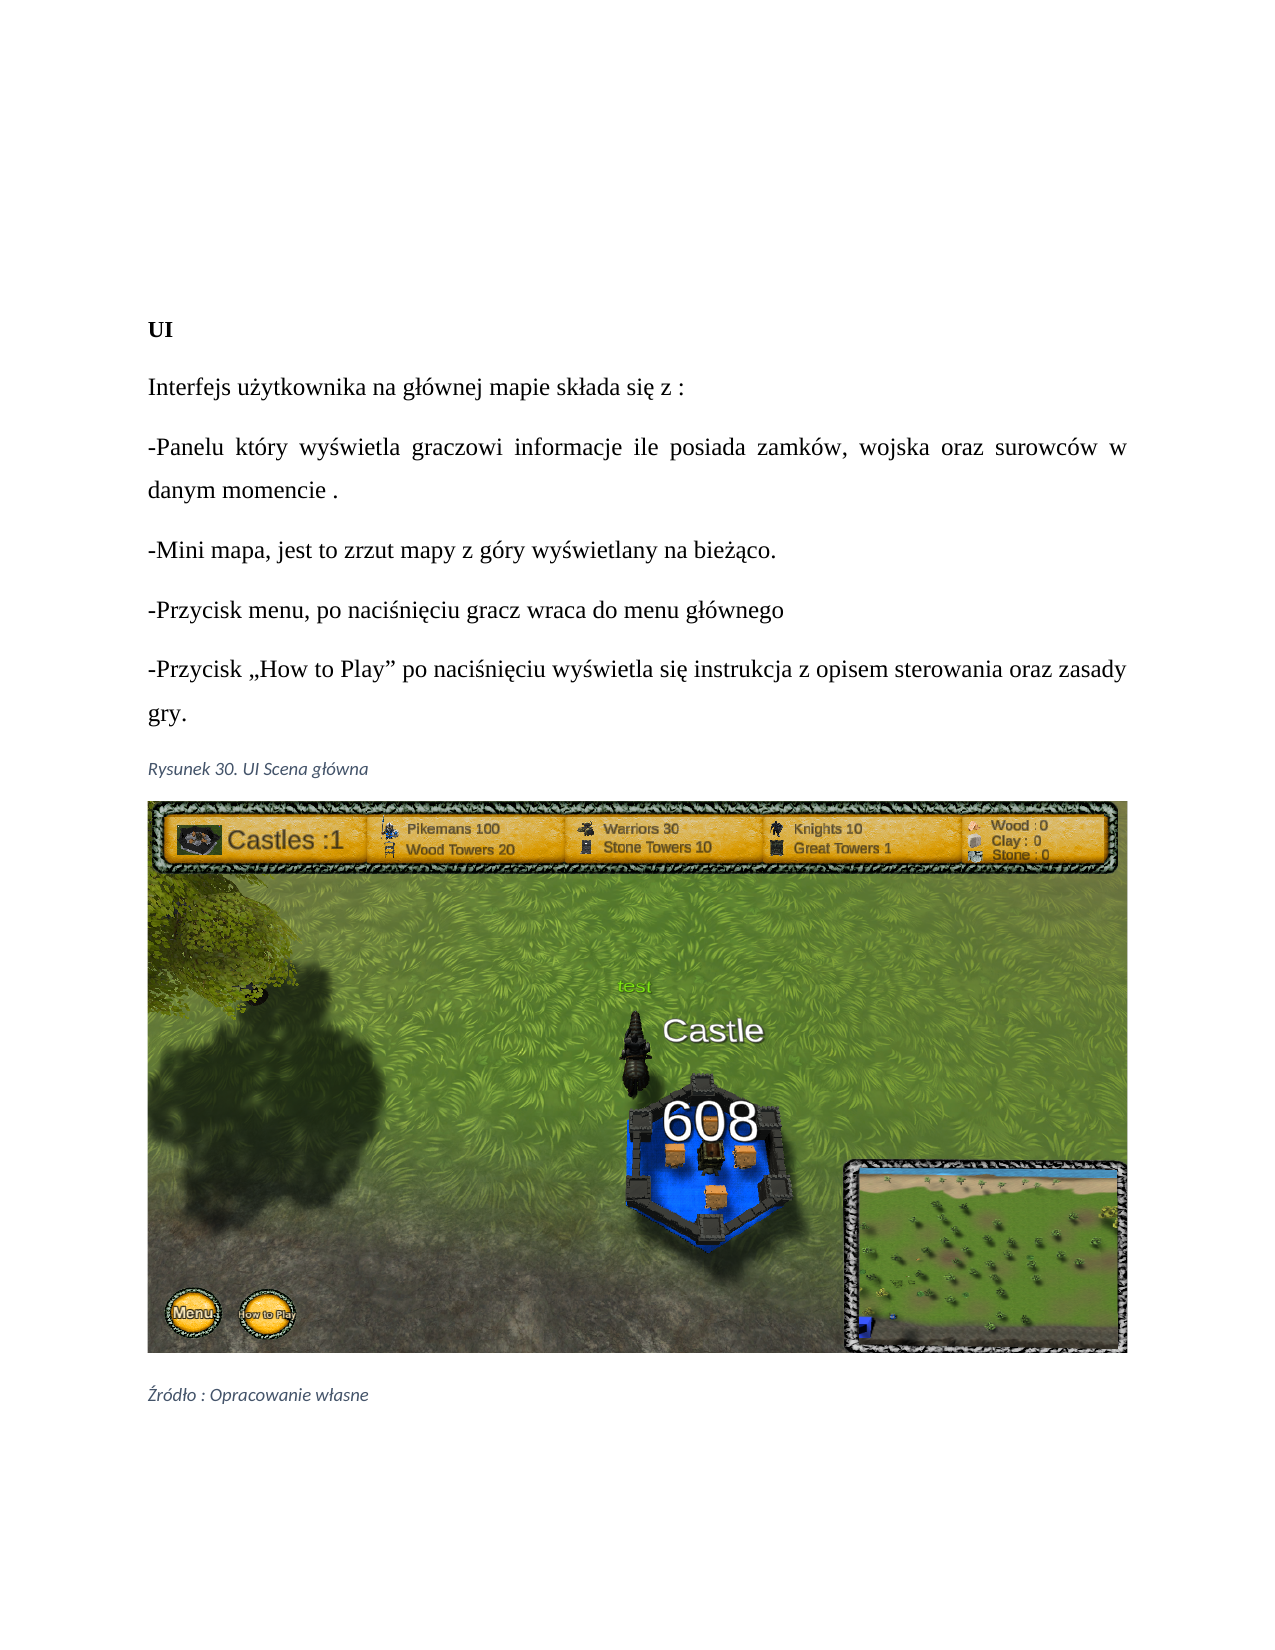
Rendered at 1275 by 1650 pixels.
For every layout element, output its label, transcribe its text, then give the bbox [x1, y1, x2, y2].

text Interfejs użytkownika na głównej mapie składa się z : [148, 372, 1127, 401]
text UI [148, 316, 1127, 342]
text -Panelu który wyświetla graczowi informacje ile posiada zamków, wojska oraz surowców w danym momencie . [148, 432, 1127, 504]
text -Przycisk menu, po naciśnięciu gracz wraca do menu głównego [148, 595, 1127, 623]
text Rysunek 30. UI Scena główna [148, 757, 1127, 780]
text Źródło : Opracowanie własne [148, 1383, 1127, 1406]
text -Mini mapa, jest to zrzut mapy z góry wyświetlany na bieżąco. [148, 535, 1127, 564]
text -Przycisk „How to Play” po naciśnięciu wyświetla się instrukcja z opisem sterowania oraz zasady gry. [148, 654, 1127, 726]
